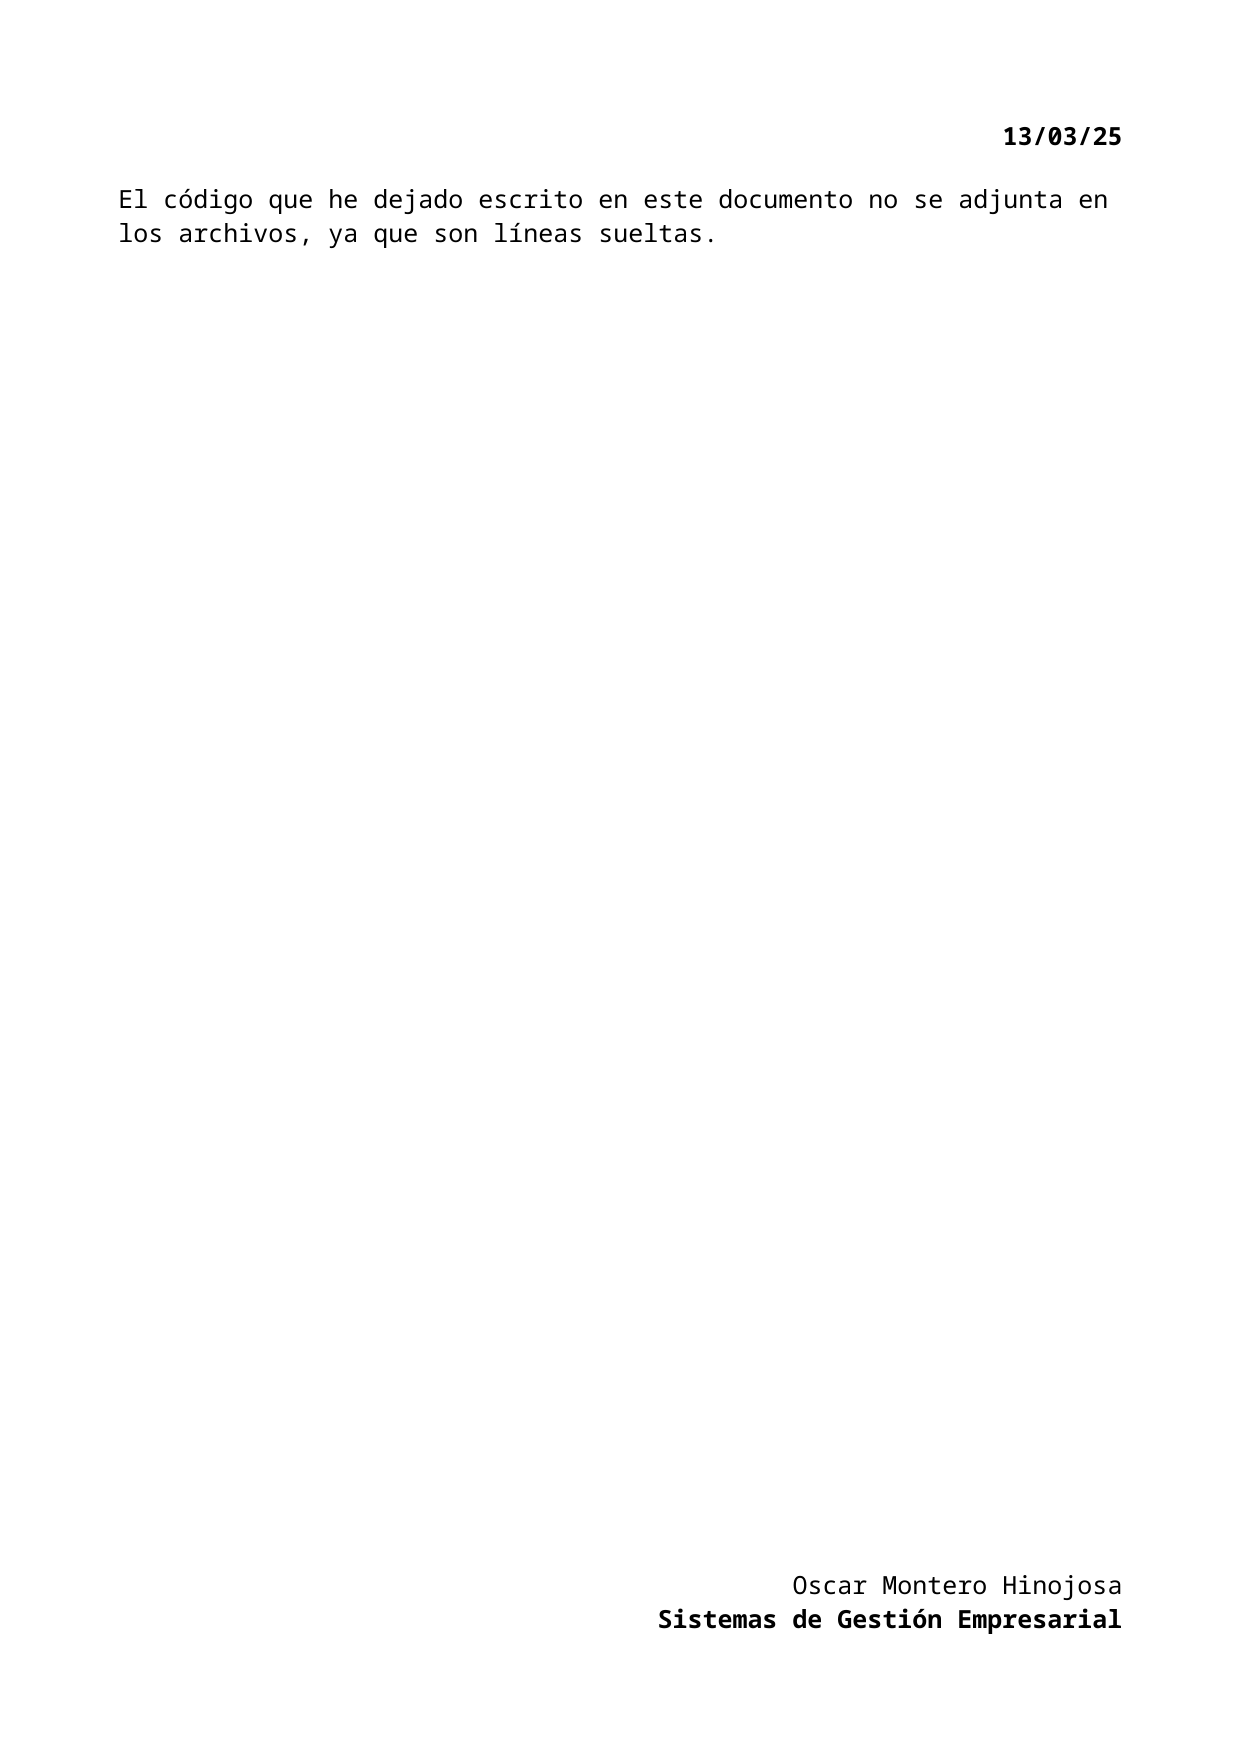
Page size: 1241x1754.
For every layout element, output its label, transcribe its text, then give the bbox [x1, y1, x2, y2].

text El código que he dejado escrito en este documento no se adjunta en los archivos, ya que son líneas sueltas. [118, 182, 1122, 250]
